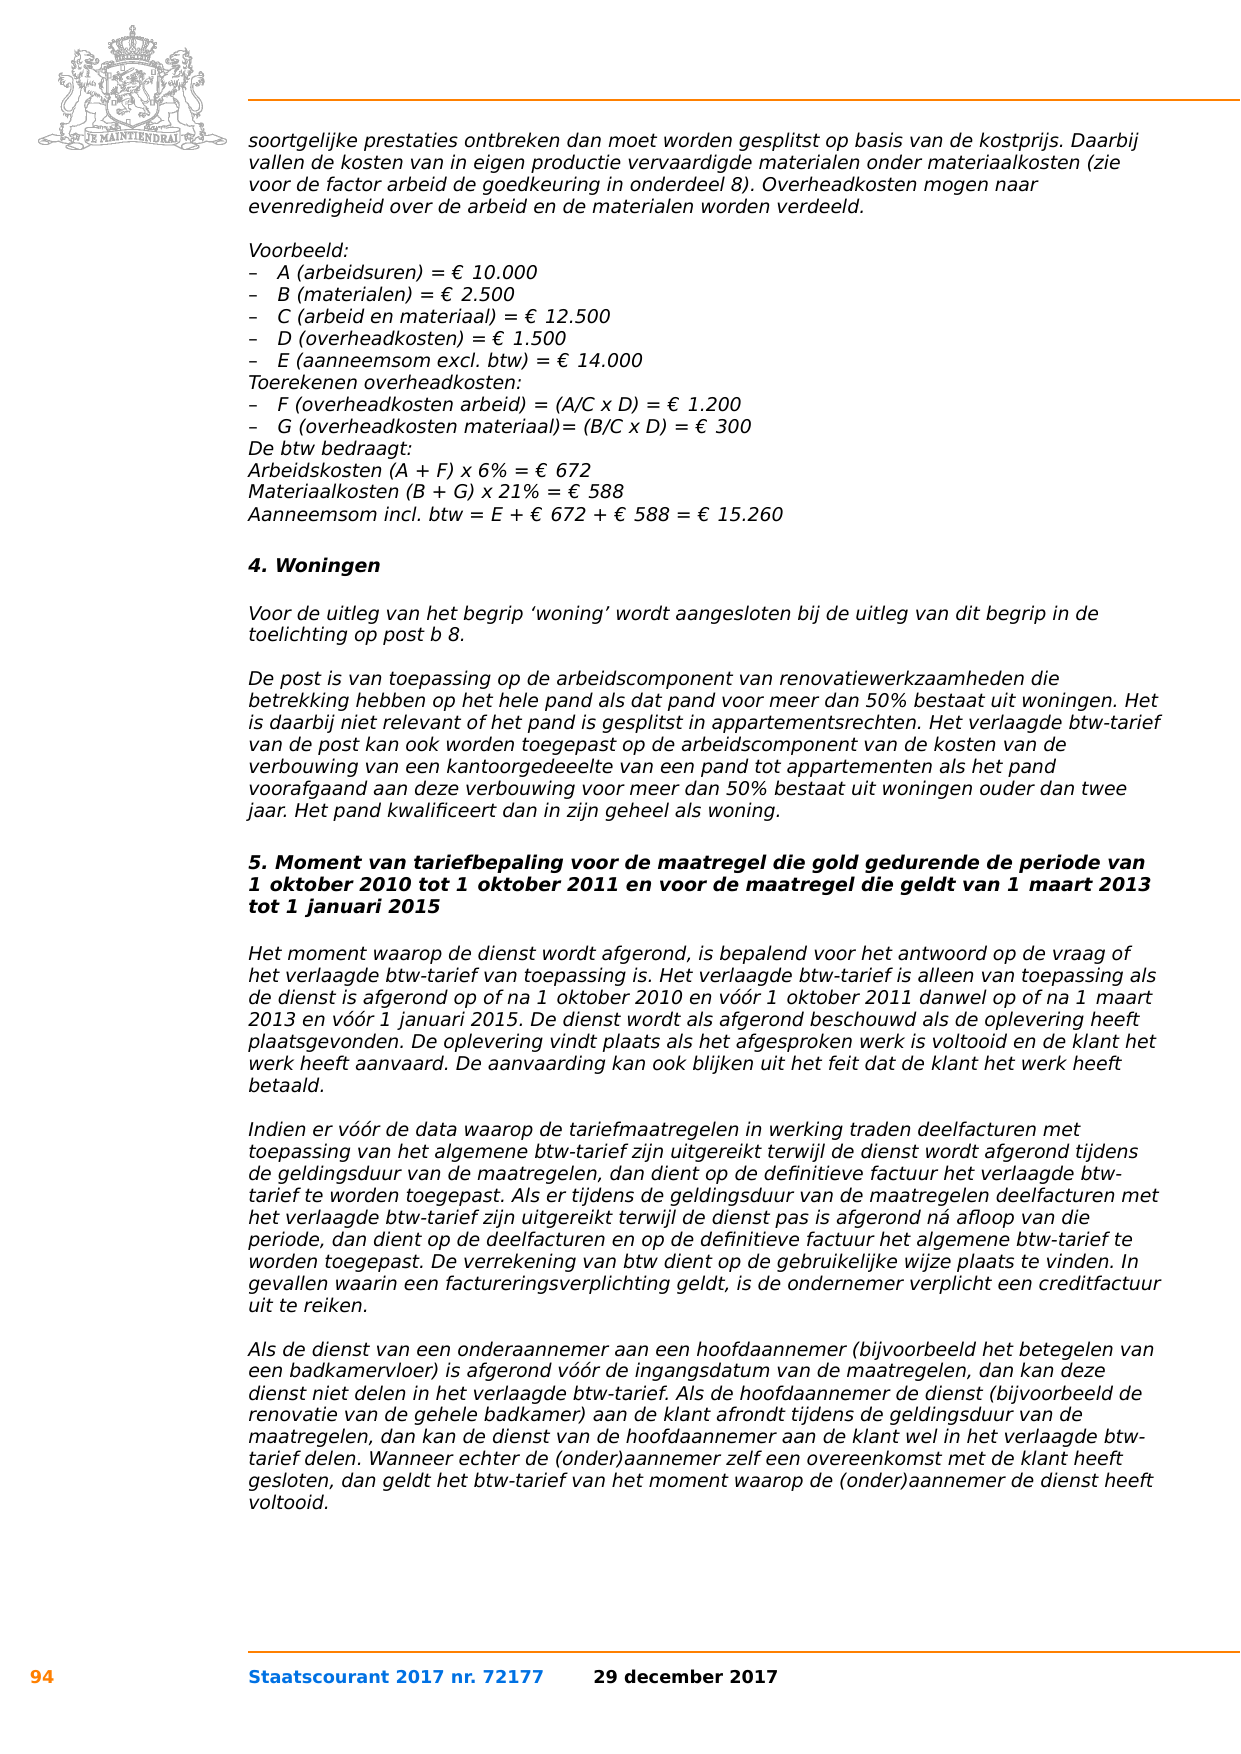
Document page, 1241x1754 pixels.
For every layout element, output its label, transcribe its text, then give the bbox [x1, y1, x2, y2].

text – B (materialen) = € 2.500 [248, 284, 1163, 306]
text – E (aanneemsom excl. btw) = € 14.000 [248, 349, 1163, 372]
text soortgelijke prestaties ontbreken dan moet worden gesplitst op basis van de kostprijs. Daarbij vallen de kosten van in eigen productie vervaardigde materialen onder materiaalkosten (zie voor de factor arbeid de goedkeuring in onderdeel 8). Overheadkosten mogen naar evenredigheid over de arbeid en de materialen worden verdeeld. [248, 130, 1163, 218]
text – F (overheadkosten arbeid) = (A/C x D) = € 1.200 [248, 393, 1163, 416]
text Voorbeeld: [248, 240, 1163, 262]
text De btw bedraagt: [248, 437, 1163, 459]
picture [38, 25, 227, 150]
subtitle 4. Woningen [248, 555, 1163, 577]
text Toerekenen overheadkosten: [248, 372, 1163, 393]
text Materiaalkosten (B + G) x 21% = € 588 [248, 481, 1163, 503]
text De post is van toepassing op de arbeidscomponent van renovatiewerkzaamheden die betrekking hebben op het hele pand als dat pand voor meer dan 50% bestaat uit woningen. Het is daarbij niet relevant of het pand is gesplitst in appartementsrechten. Het verlaagde btw-tarief van de post kan ook worden toegepast op de arbeidscomponent van de kosten van de verbouwing van een kantoorgedeeelte van een pand tot appartementen als het pand voorafgaand aan deze verbouwing voor meer dan 50% bestaat uit woningen ouder dan twee jaar. Het pand kwalificeert dan in zijn geheel als woning. [248, 668, 1163, 822]
text Als de dienst van een onderaannemer aan een hoofdaannemer (bijvoorbeeld het betegelen van een badkamervloer) is afgerond vóór de ingangsdatum van de maatregelen, dan kan deze dienst niet delen in het verlaagde btw-tarief. Als de hoofdaannemer de dienst (bijvoorbeeld de renovatie van de gehele badkamer) aan de klant afrondt tijdens de geldingsduur van de maatregelen, dan kan de dienst van de hoofdaannemer aan de klant wel in het verlaagde btw-tarief delen. Wanneer echter de (onder)aannemer zelf een overeenkomst met de klant heeft gesloten, dan geldt het btw-tarief van het moment waarop de (onder)aannemer de dienst heeft voltooid. [248, 1338, 1163, 1514]
text Aanneemsom incl. btw = E + € 672 + € 588 = € 15.260 [248, 503, 1163, 525]
text – C (arbeid en materiaal) = € 12.500 [248, 306, 1163, 328]
text – D (overheadkosten) = € 1.500 [248, 328, 1163, 349]
text Het moment waarop de dienst wordt afgerond, is bepalend voor het antwoord op de vraag of het verlaagde btw-tarief van toepassing is. Het verlaagde btw-tarief is alleen van toepassing als de dienst is afgerond op of na 1 oktober 2010 en vóór 1 oktober 2011 danwel op of na 1 maart 2013 en vóór 1 januari 2015. De dienst wordt als afgerond beschouwd als de oplevering heeft plaatsgevonden. De oplevering vindt plaats als het afgesproken werk is voltooid en de klant het werk heeft aanvaard. De aanvaarding kan ook blijken uit het feit dat de klant het werk heeft betaald. [248, 943, 1163, 1097]
text – A (arbeidsuren) = € 10.000 [248, 262, 1163, 284]
text Arbeidskosten (A + F) x 6% = € 672 [248, 459, 1163, 481]
text Indien er vóór de data waarop de tariefmaatregelen in werking traden deelfacturen met toepassing van het algemene btw-tarief zijn uitgereikt terwijl de dienst wordt afgerond tijdens de geldingsduur van de maatregelen, dan dient op de definitieve factuur het verlaagde btw-tarief te worden toegepast. Als er tijdens de geldingsduur van de maatregelen deelfacturen met het verlaagde btw-tarief zijn uitgereikt terwijl de dienst pas is afgerond ná afloop van die periode, dan dient op de deelfacturen en op de definitieve factuur het algemene btw-tarief te worden toegepast. De verrekening van btw dient op de gebruikelijke wijze plaats te vinden. In gevallen waarin een factureringsverplichting geldt, is de ondernemer verplicht een creditfactuur uit te reiken. [248, 1119, 1163, 1317]
text – G (overheadkosten materiaal)= (B/C x D) = € 300 [248, 416, 1163, 437]
subtitle 5. Moment van tariefbepaling voor de maatregel die gold gedurende de periode van 1 oktober 2010 tot 1 oktober 2011 en voor de maatregel die geldt van 1 maart 2013 tot 1 januari 2015 [248, 852, 1163, 918]
text Voor de uitleg van het begrip ‘woning’ wordt aangesloten bij de uitleg van dit begrip in de toelichting op post b 8. [248, 602, 1163, 646]
